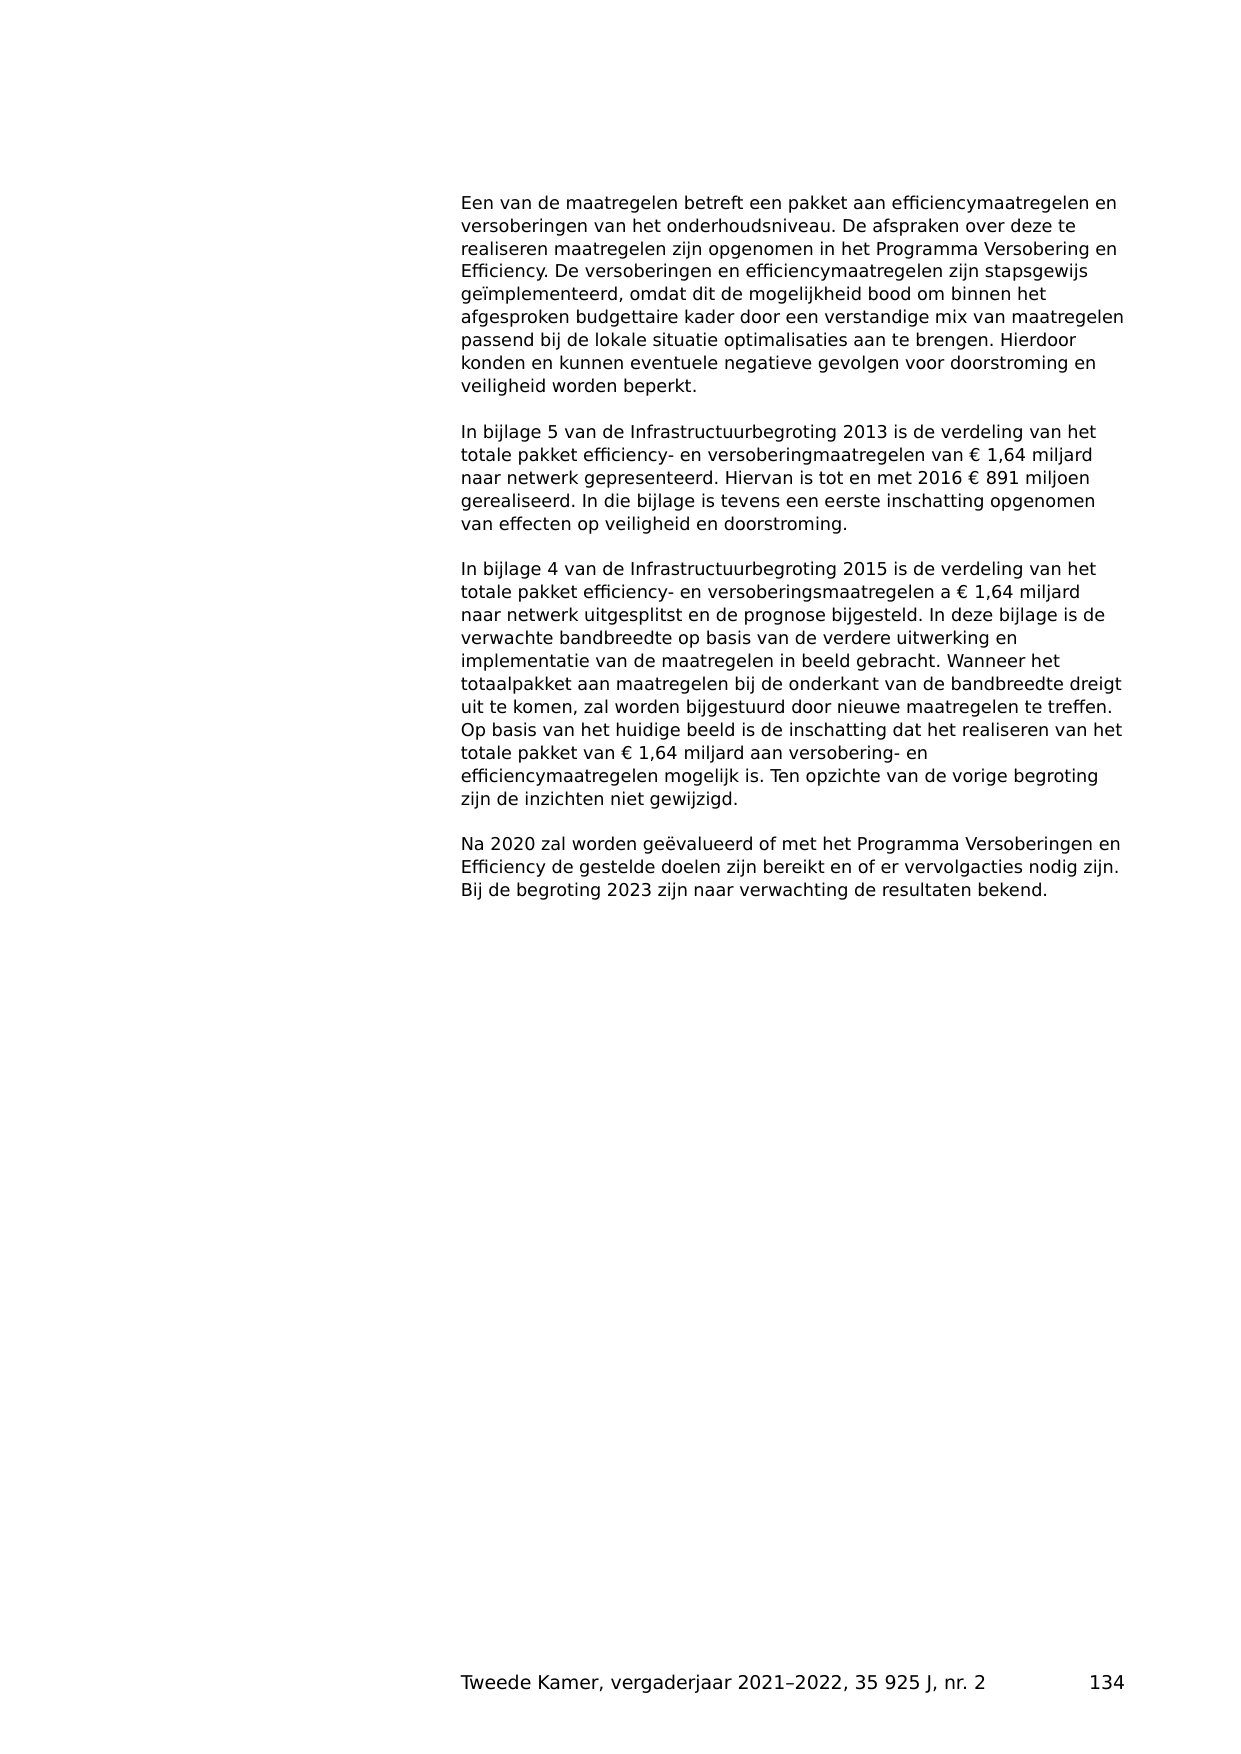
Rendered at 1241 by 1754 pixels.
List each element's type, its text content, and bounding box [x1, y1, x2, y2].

text Na 2020 zal worden geëvalueerd of met het Programma Versoberingen en Efficiency de gestelde doelen zijn bereikt en of er vervolgacties nodig zijn. Bij de begroting 2023 zijn naar verwachting de resultaten bekend. [461, 832, 1125, 901]
text In bijlage 4 van de Infrastructuurbegroting 2015 is de verdeling van het totale pakket efficiency- en versoberingsmaatregelen a € 1,64 miljard naar netwerk uitgesplitst en de prognose bijgesteld. In deze bijlage is de verwachte bandbreedte op basis van de verdere uitwerking en implementatie van de maatregelen in beeld gebracht. Wanneer het totaalpakket aan maatregelen bij de onderkant van de bandbreedte dreigt uit te komen, zal worden bijgestuurd door nieuwe maatregelen te treffen. Op basis van het huidige beeld is de inschatting dat het realiseren van het totale pakket van € 1,64 miljard aan versobering- en efficiencymaatregelen mogelijk is. Ten opzichte van de vorige begroting zijn de inzichten niet gewijzigd. [461, 557, 1125, 809]
text In bijlage 5 van de Infrastructuurbegroting 2013 is de verdeling van het totale pakket efficiency- en versoberingmaatregelen van € 1,64 miljard naar netwerk gepresenteerd. Hiervan is tot en met 2016 € 891 miljoen gerealiseerd. In die bijlage is tevens een eerste inschatting opgenomen van effecten op veiligheid en doorstroming. [461, 420, 1125, 534]
text Een van de maatregelen betreft een pakket aan efficiencymaatregelen en versoberingen van het onderhoudsniveau. De afspraken over deze te realiseren maatregelen zijn opgenomen in het Programma Versobering en Efficiency. De versoberingen en efficiencymaatregelen zijn stapsgewijs geïmplementeerd, omdat dit de mogelijkheid bood om binnen het afgesproken budgettaire kader door een verstandige mix van maatregelen passend bij de lokale situatie optimalisaties aan te brengen. Hierdoor konden en kunnen eventuele negatieve gevolgen voor doorstroming en veiligheid worden beperkt. [461, 191, 1125, 397]
